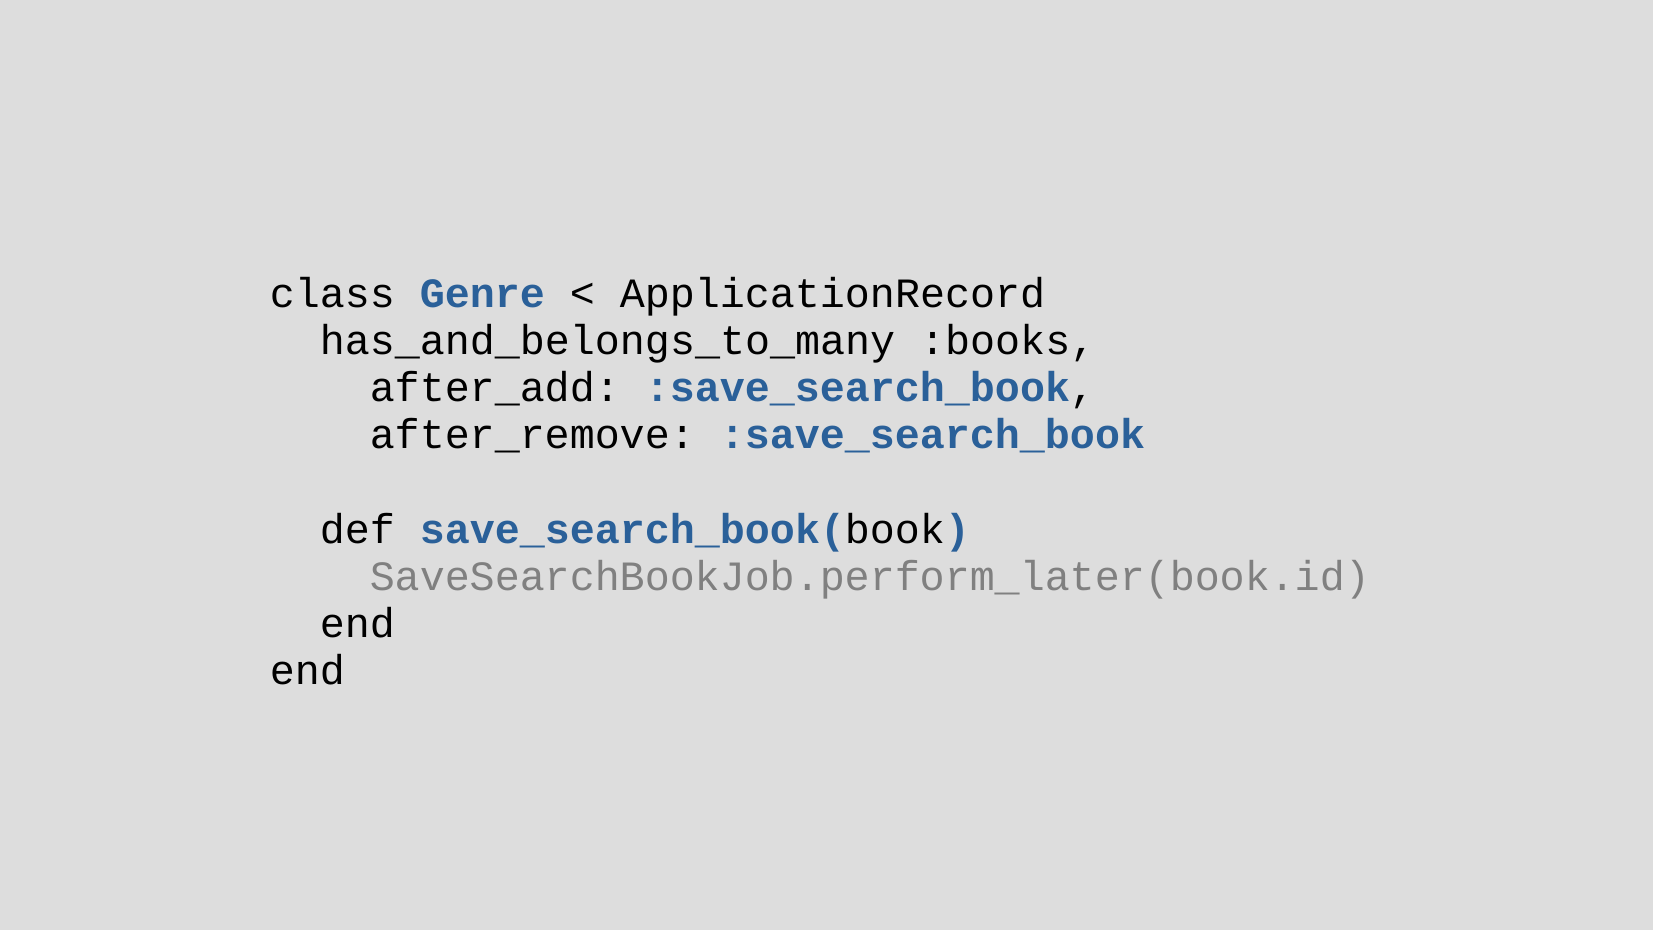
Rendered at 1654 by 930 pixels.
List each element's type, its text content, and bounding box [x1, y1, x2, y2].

text_box class Genre < ApplicationRecord has_and_belongs_to_many :books, after_add: :save_search_book, after_remove: :save_search_book def save_search_book(book) SaveSearchBookJob.perform_later(book.id) end end [255, 264, 1405, 706]
